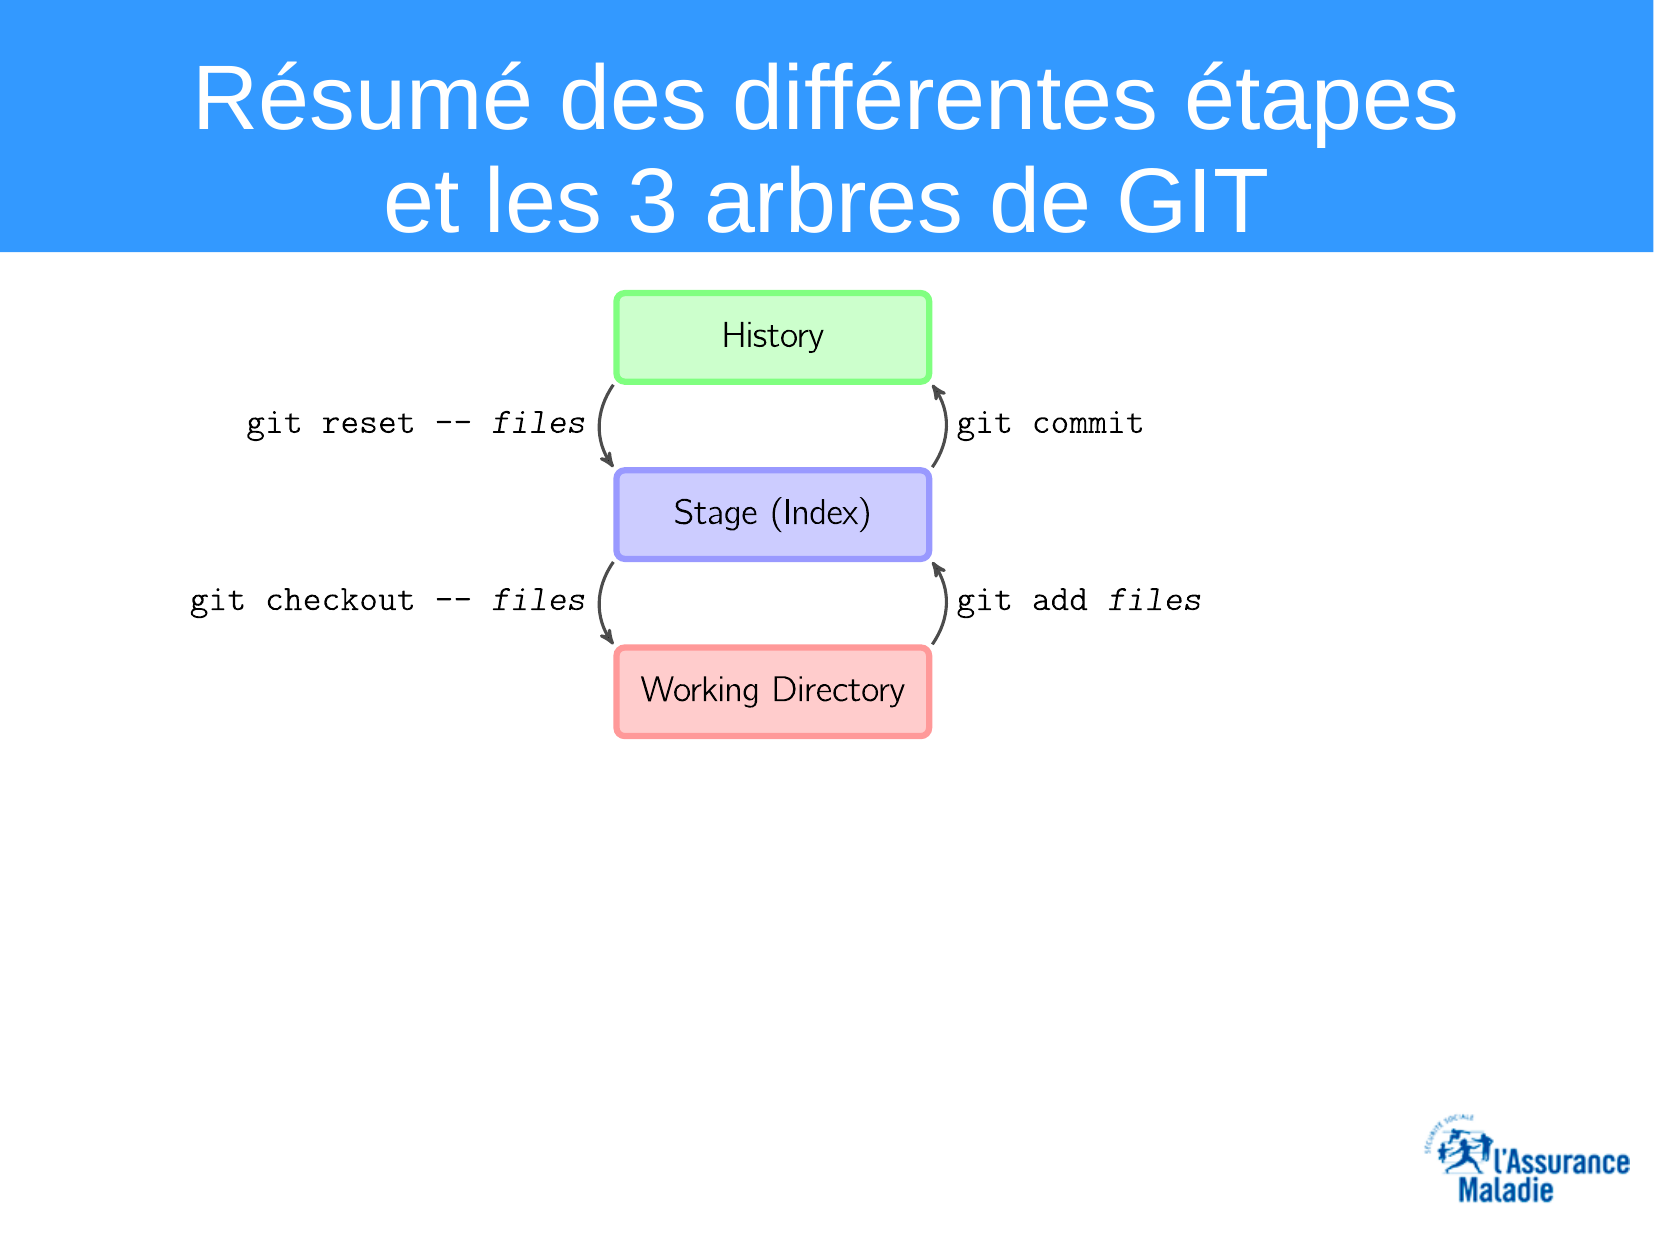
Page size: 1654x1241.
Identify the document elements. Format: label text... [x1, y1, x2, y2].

title Résumé des différentes étapes et les 3 arbres de GIT [0, 0, 1654, 253]
picture [1403, 1110, 1630, 1204]
picture [151, 248, 1394, 782]
